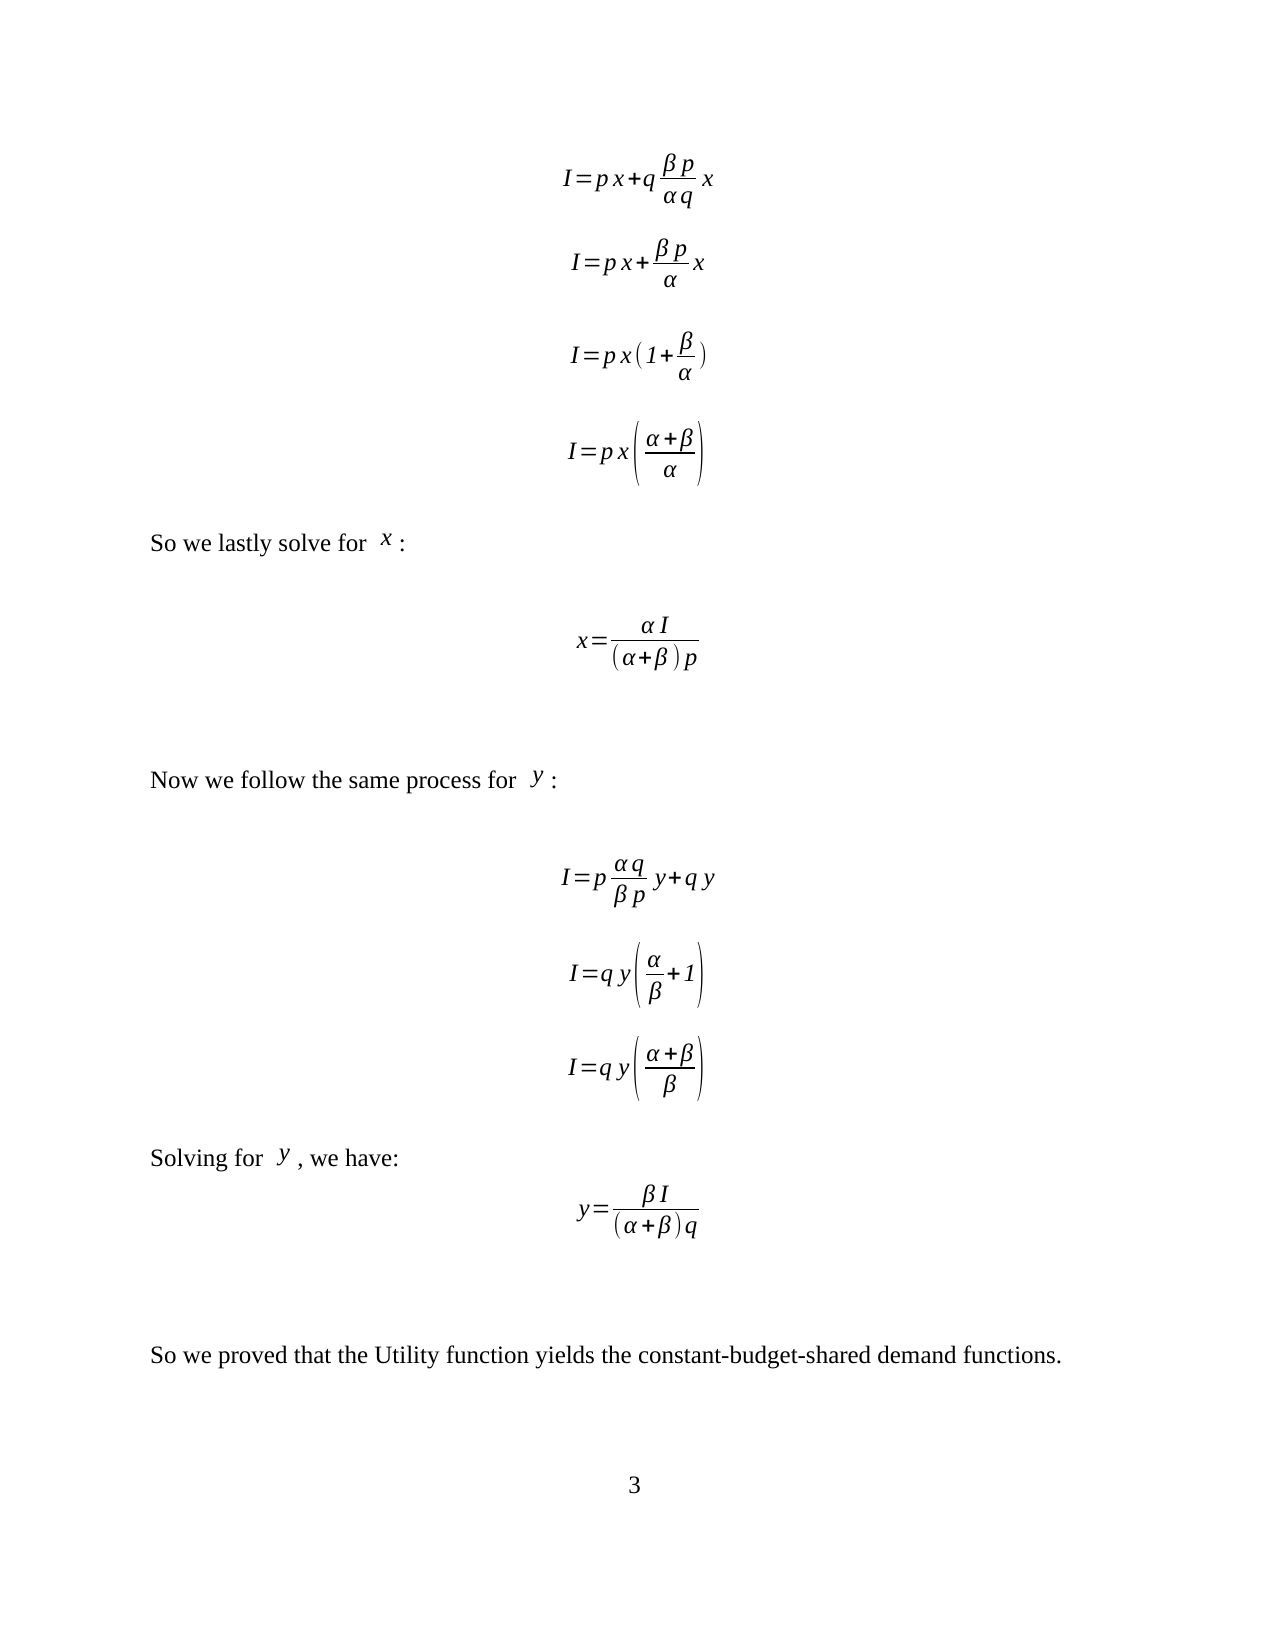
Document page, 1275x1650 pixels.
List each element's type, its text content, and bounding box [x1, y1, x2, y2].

text So we lastly solve for : [150, 523, 1125, 556]
text Solving for , we have: [150, 1138, 1125, 1172]
text Now we follow the same process for : [150, 761, 1125, 794]
text So we proved that the Utility function yields the constant-budget-shared demand functions. [150, 1340, 1125, 1369]
